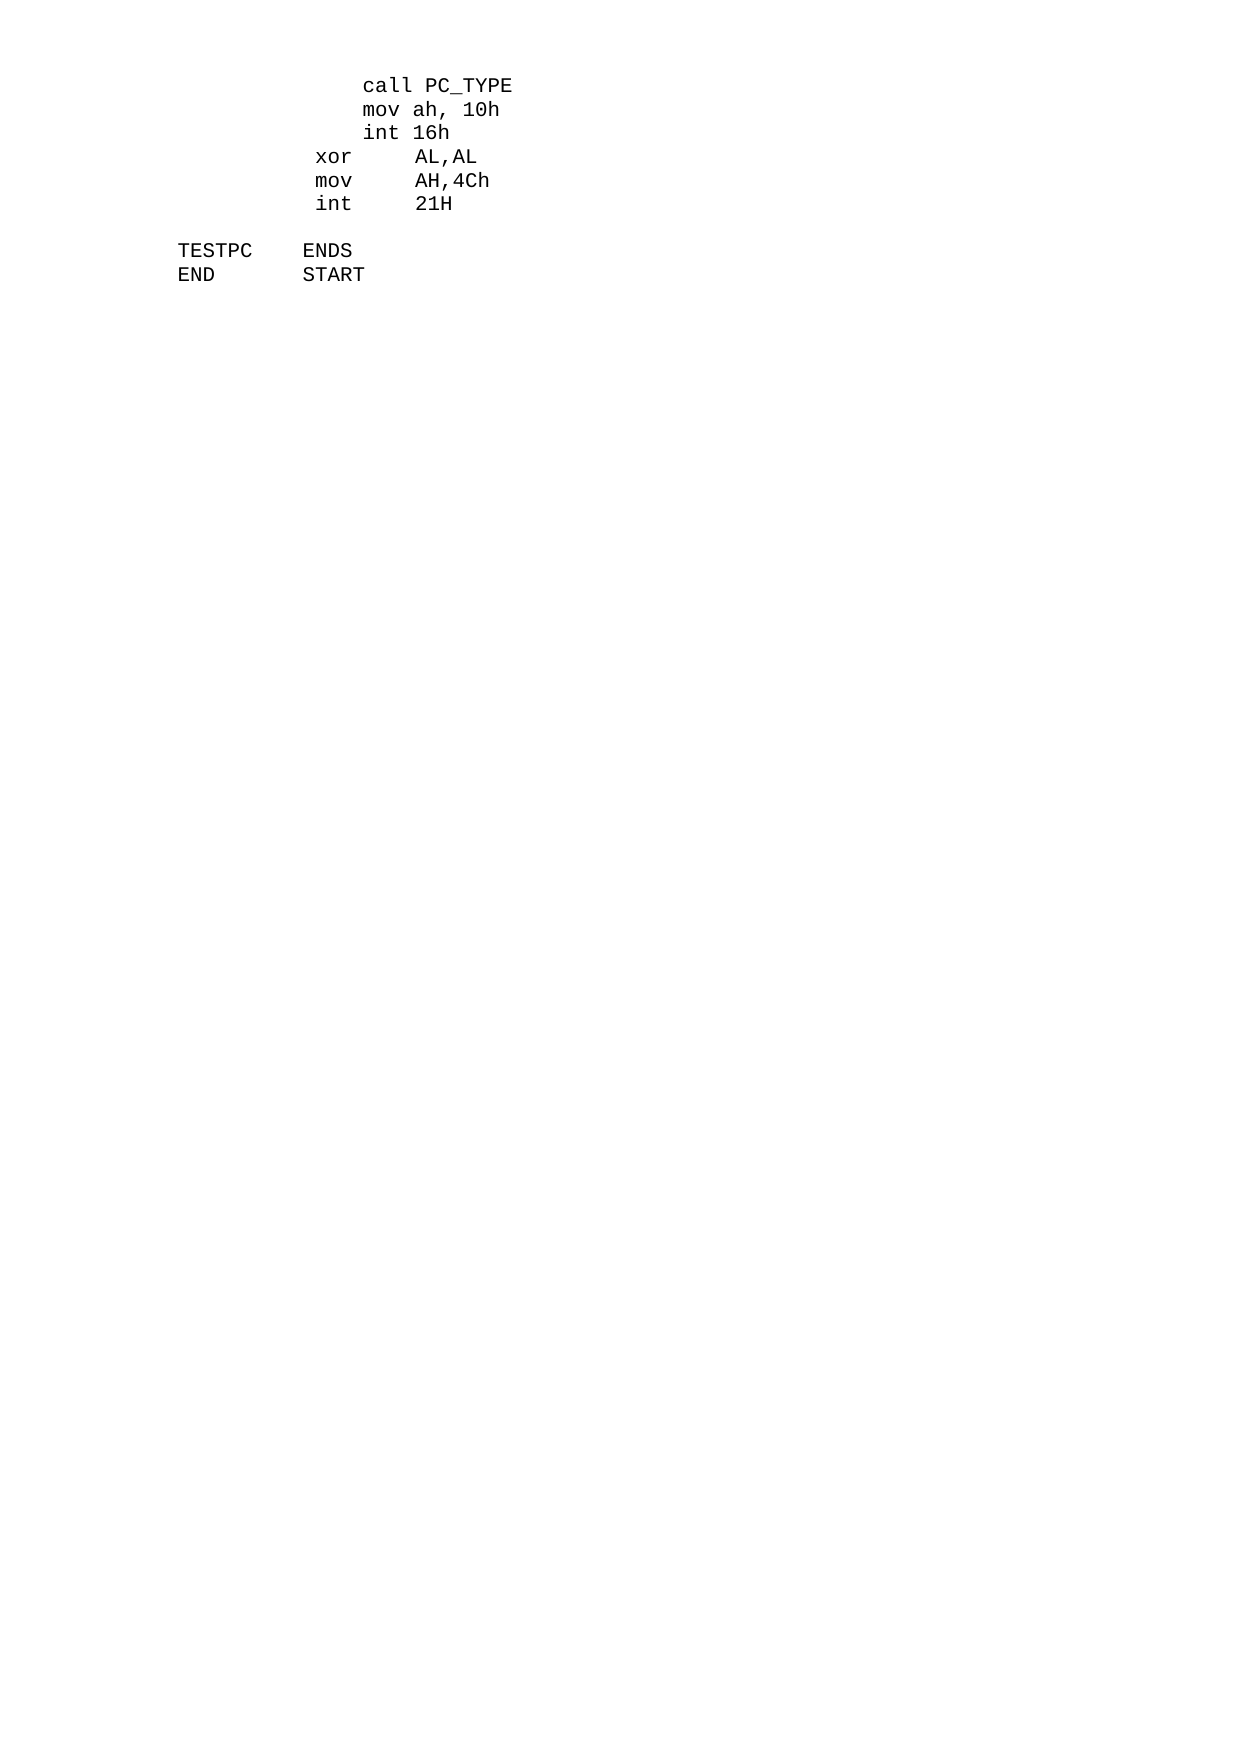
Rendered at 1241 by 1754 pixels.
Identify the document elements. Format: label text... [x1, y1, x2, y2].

text int 16h [177, 122, 1152, 146]
text int 21H [177, 193, 1152, 217]
text END START [177, 264, 1152, 288]
text call PC_TYPE [177, 75, 1152, 99]
text mov ah, 10h [177, 99, 1152, 122]
text mov AH,4Ch [177, 169, 1152, 193]
text xor AL,AL [177, 146, 1152, 169]
text TESTPC ENDS [177, 241, 1152, 264]
